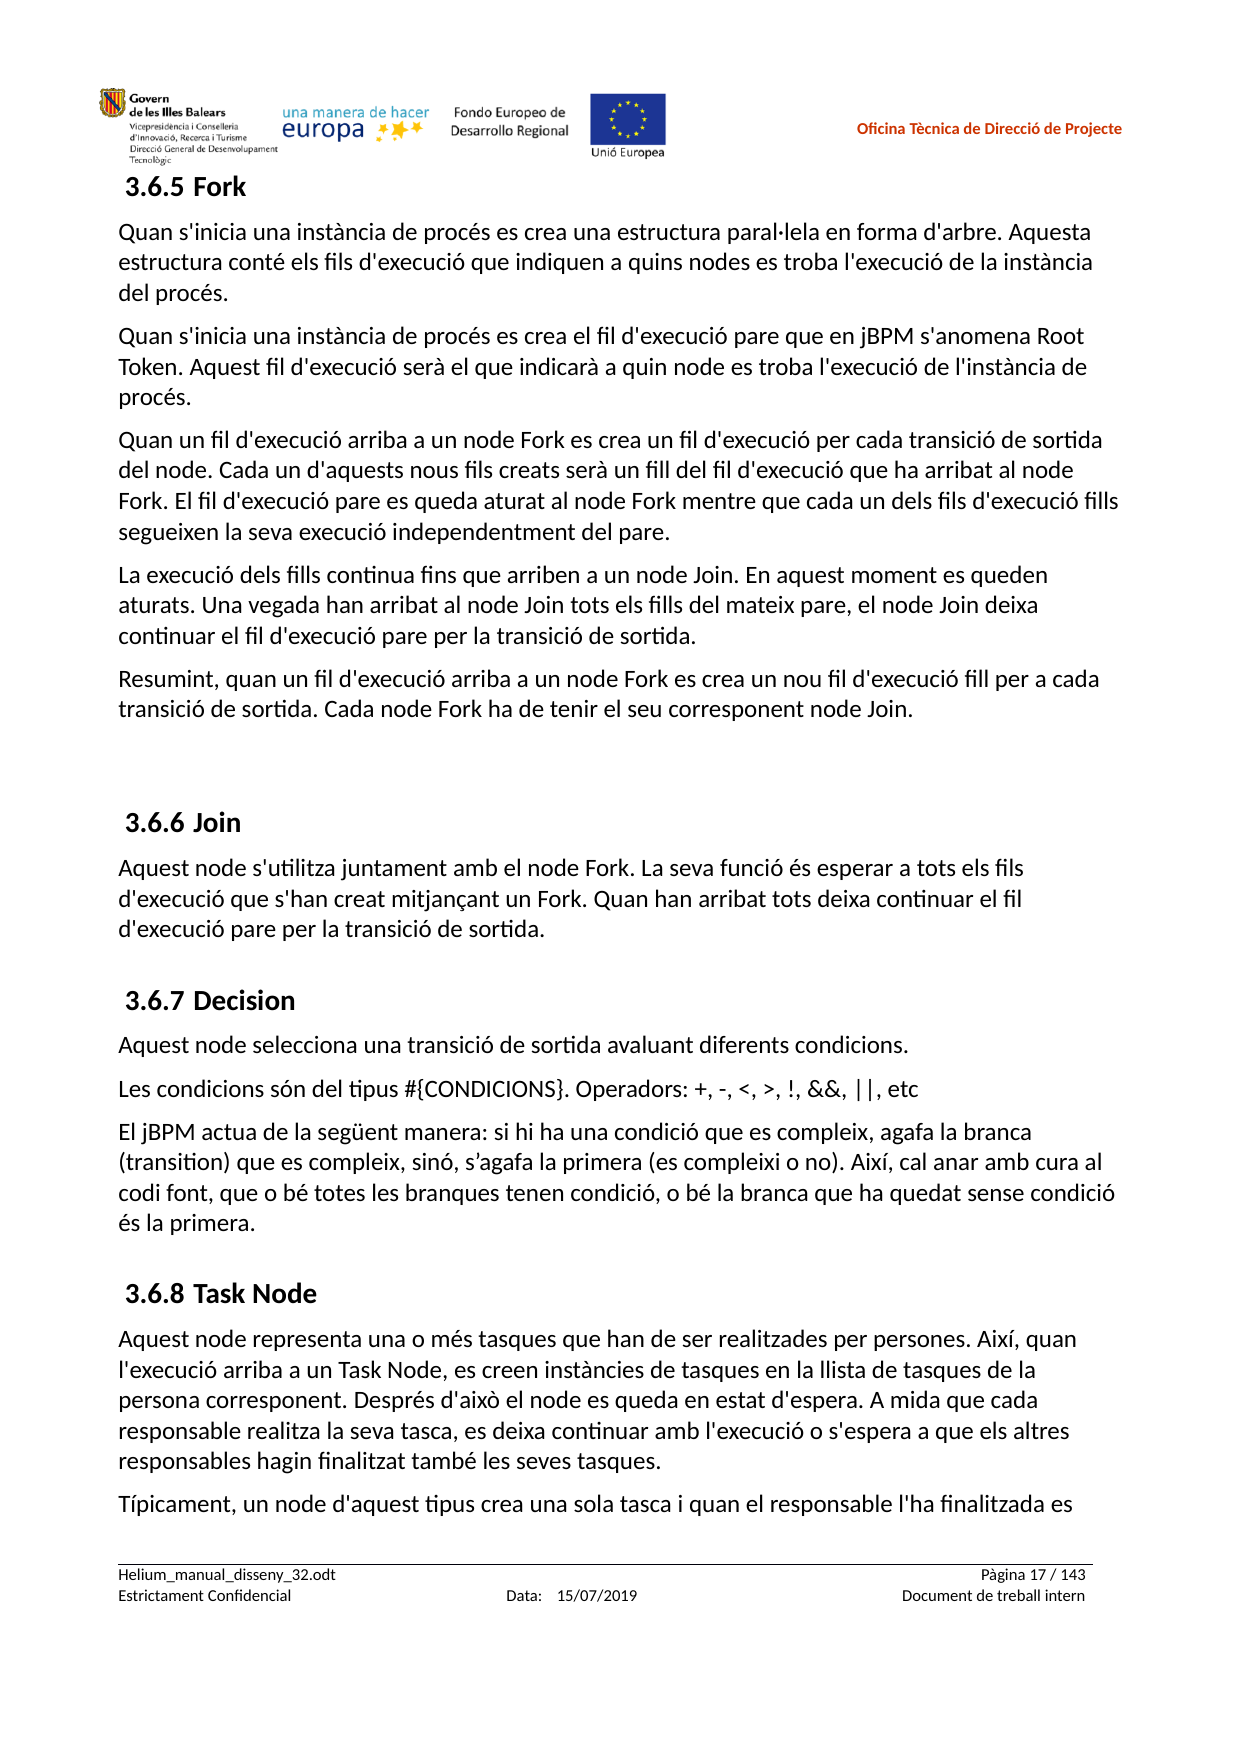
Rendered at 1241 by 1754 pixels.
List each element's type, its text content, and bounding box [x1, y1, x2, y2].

text Les condicions són del tipus #{CONDICIONS}. Operadors: +, -, <, >, !, &&, ||, etc [118, 1073, 1122, 1103]
subtitle Join [118, 804, 1122, 840]
picture [99, 87, 668, 166]
text Quan s'inicia una instància de procés es crea el fil d'execució pare que en jBPM s'anomena Root Token. Aquest fil d'execució serà el que indicarà a quin node es troba l'execució de l'instància de procés. [118, 320, 1122, 412]
text Aquest node s'utilitza juntament amb el node Fork. La seva funció és esperar a tots els fils d'execució que s'han creat mitjançant un Fork. Quan han arribat tots deixa continuar el fil d'execució pare per la transició de sortida. [118, 852, 1122, 944]
text Quan un fil d'execució arriba a un node Fork es crea un fil d'execució per cada transició de sortida del node. Cada un d'aquests nous fils creats serà un fill del fil d'execució que ha arribat al node Fork. El fil d'execució pare es queda aturat al node Fork mentre que cada un dels fils d'execució fills segueixen la seva execució independentment del pare. [118, 424, 1122, 546]
subtitle Task Node [118, 1275, 1122, 1311]
text Aquest node selecciona una transició de sortida avaluant diferents condicions. [118, 1030, 1122, 1060]
text Quan s'inicia una instància de procés es crea una estructura paral·lela en forma d'arbre. Aquesta estructura conté els fils d'execució que indiquen a quins nodes es troba l'execució de la instància del procés. [118, 216, 1122, 308]
subtitle Decision [118, 982, 1122, 1017]
text Aquest node representa una o més tasques que han de ser realitzades per persones. Així, quan l'execució arriba a un Task Node, es creen instàncies de tasques en la llista de tasques de la persona corresponent. Després d'això el node es queda en estat d'espera. A mida que cada responsable realitza la seva tasca, es deixa continuar amb l'execució o s'espera a que els altres responsables hagin finalitzat també les seves tasques. [118, 1323, 1122, 1476]
text Resumint, quan un fil d'execució arriba a un node Fork es crea un nou fil d'execució fill per a cada transició de sortida. Cada node Fork ha de tenir el seu corresponent node Join. [118, 663, 1122, 724]
text La execució dels fills continua fins que arriben a un node Join. En aquest moment es queden aturats. Una vegada han arribat al node Join tots els fills del mateix pare, el node Join deixa continuar el fil d'execució pare per la transició de sortida. [118, 559, 1122, 650]
text El jBPM actua de la següent manera: si hi ha una condició que es compleix, agafa la branca (transition) que es compleix, sinó, s’agafa la primera (es compleixi o no). Així, cal anar amb cura al codi font, que o bé totes les branques tenen condició, o bé la branca que ha quedat sense condició és la primera. [118, 1116, 1122, 1238]
subtitle Fork [118, 168, 1122, 203]
text Típicament, un node d'aquest tipus crea una sola tasca i quan el responsable l'ha finalitzada es [118, 1488, 1122, 1519]
